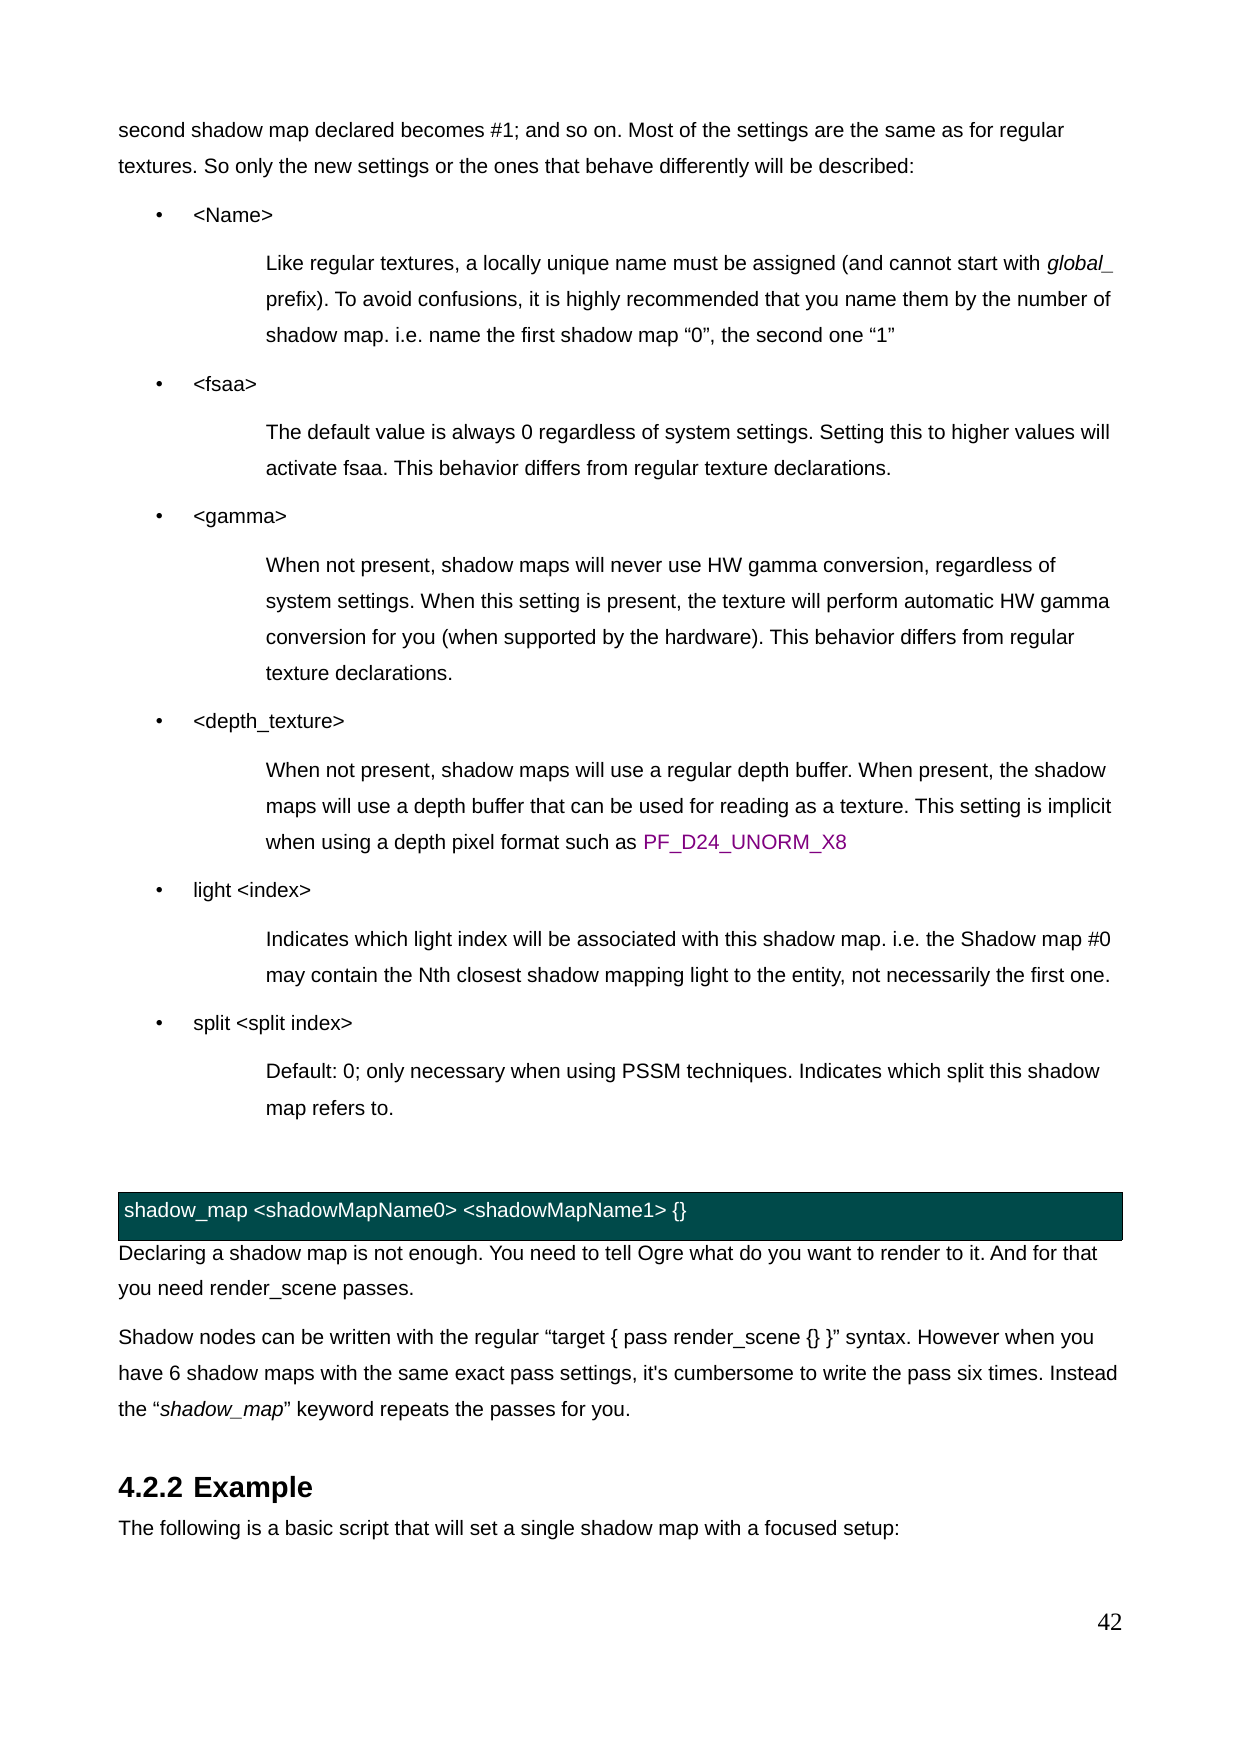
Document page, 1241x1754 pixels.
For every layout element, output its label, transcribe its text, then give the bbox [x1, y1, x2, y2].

text Default: 0; only necessary when using PSSM techniques. Indicates which split this shadow map refers to. [266, 1059, 1122, 1119]
text Shadow nodes can be written with the regular “target { pass render_scene {} }” syntax. However when you have 6 shadow maps with the same exact pass settings, it's cumbersome to write the pass six times. Instead the “shadow_map” keyword repeats the passes for you. [118, 1325, 1122, 1421]
text The default value is always 0 regardless of system settings. Setting this to higher values will activate fsaa. This behavior differs from regular texture declarations. [266, 420, 1122, 480]
text Declaring a shadow map is not enough. You need to tell Ogre what do you want to render to it. And for that you need render_scene passes. [118, 1241, 1122, 1300]
list light <index> [156, 878, 1122, 902]
text When not present, shadow maps will never use HW gamma conversion, regardless of system settings. When this setting is present, the texture will perform automatic HW gamma conversion for you (when supported by the hardware). This behavior differs from regular texture declarations. [266, 553, 1122, 684]
text second shadow map declared becomes #1; and so on. Most of the settings are the same as for regular textures. So only the new settings or the ones that behave differently will be described: [118, 118, 1122, 178]
text Like regular textures, a locally unique name must be assigned (and cannot start with global_ prefix). To avoid confusions, it is highly recommended that you name them by the number of shadow map. i.e. name the first shadow map “0”, the second one “1” [266, 251, 1122, 347]
text When not present, shadow maps will use a regular depth buffer. When present, the shadow maps will use a depth buffer that can be used for reading as a texture. This setting is implicit when using a depth pixel format such as PF_D24_UNORM_X8 [266, 758, 1122, 853]
text The following is a basic script that will set a single shadow map with a focused setup: [118, 1516, 1122, 1540]
list <fsaa> [156, 371, 1122, 395]
list <gamma> [156, 504, 1122, 528]
list split <split index> [156, 1011, 1122, 1035]
table_header shadow_map <shadowMapName0> <shadowMapName1> {} [119, 1193, 1122, 1240]
list <depth_texture> [156, 709, 1122, 733]
text Indicates which light index will be associated with this shadow map. i.e. the Shadow map #0 may contain the Nth closest shadow mapping light to the entity, not necessarily the first one. [266, 926, 1122, 986]
subtitle Example [118, 1470, 1122, 1503]
list <Name> [156, 202, 1122, 227]
